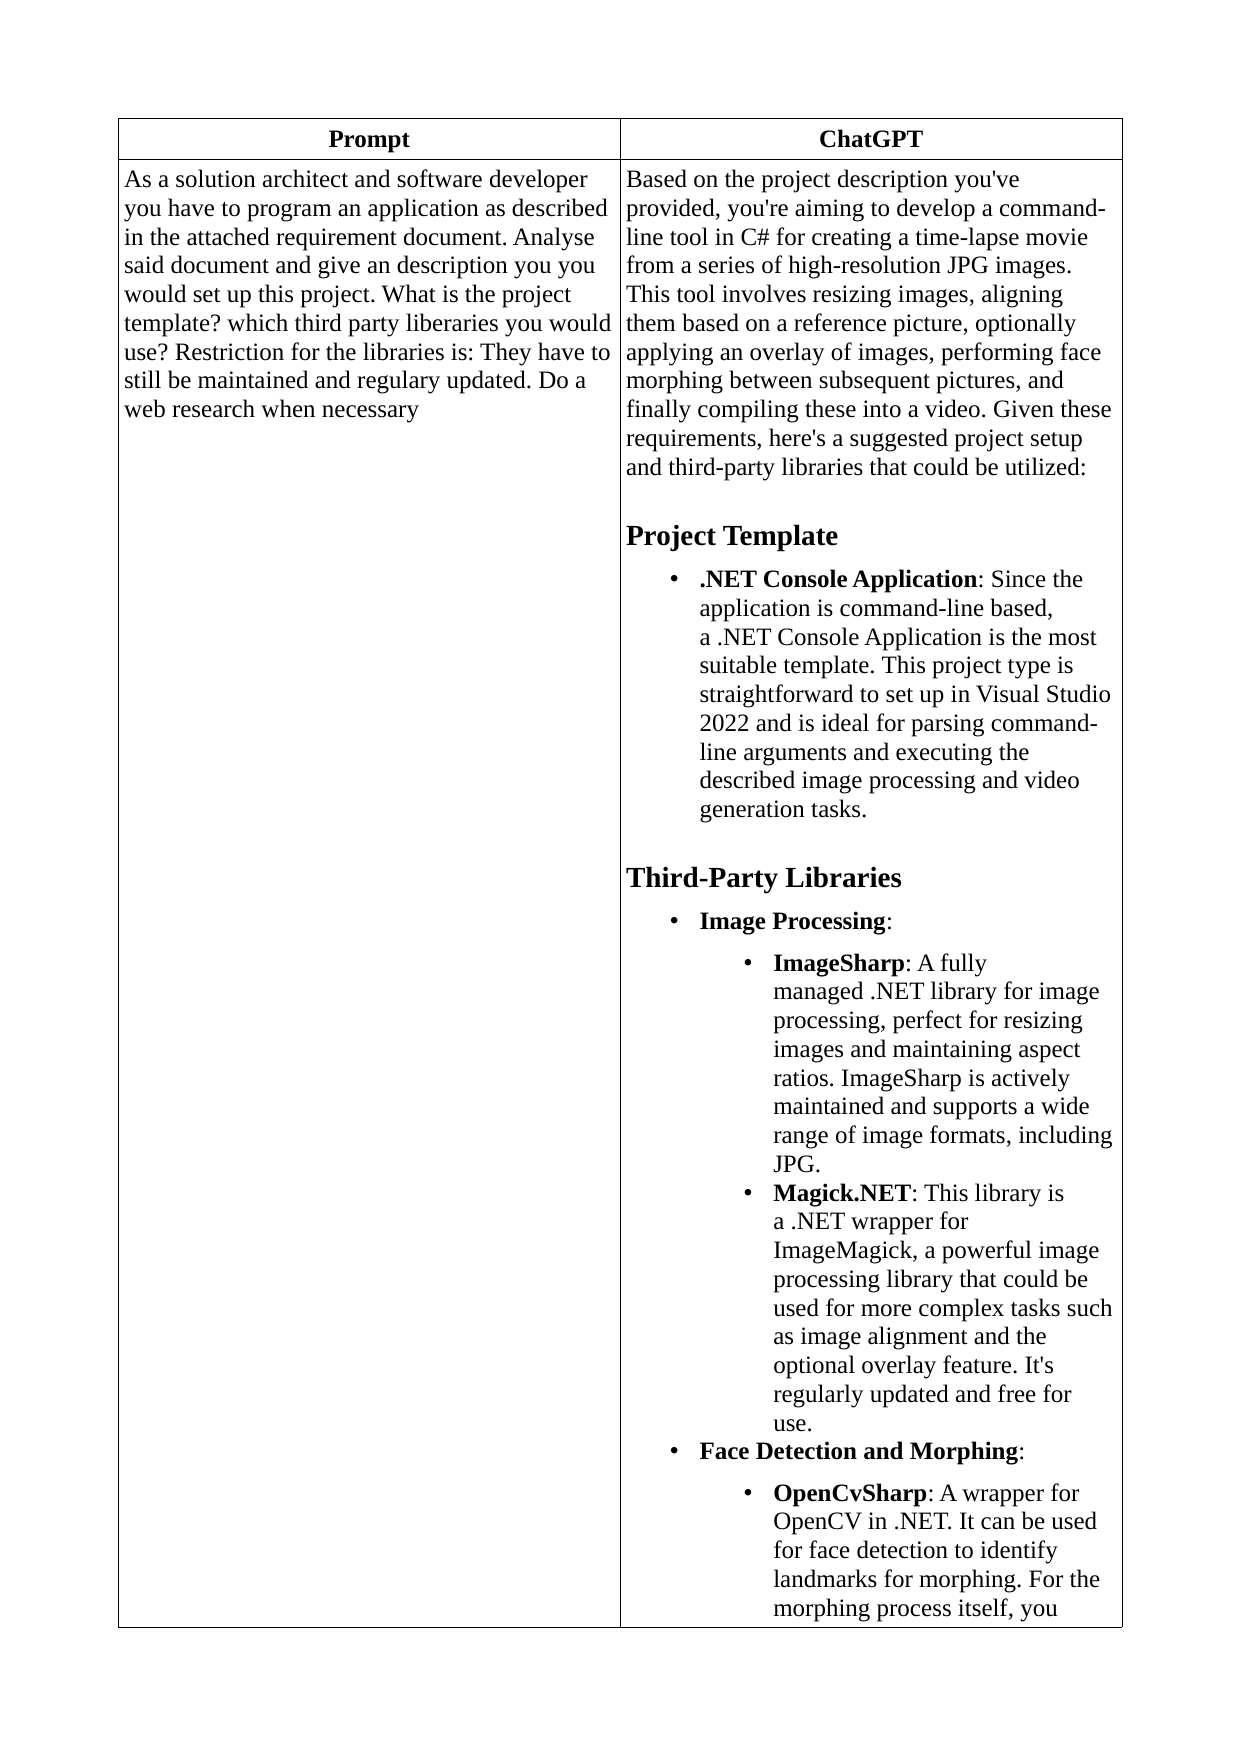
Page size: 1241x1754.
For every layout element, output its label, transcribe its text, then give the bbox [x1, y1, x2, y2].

table_header ChatGPT [621, 119, 1122, 158]
table_cell As a solution architect and software developer you have to program an application as described in the attached requirement document. Analyse said document and give an description you you would set up this project. What is the project template? which third party liberaries you would use? Restriction for the libraries is: They have to still be maintained and regulary updated. Do a web research when necessary [119, 160, 620, 1627]
table_header Prompt [119, 119, 620, 158]
table_cell Based on the project description you've provided, you're aiming to develop a command-line tool in C# for creating a time-lapse movie from a series of high-resolution JPG images. This tool involves resizing images, aligning them based on a reference picture, optionally applying an overlay of images, performing face morphing between subsequent pictures, and finally compiling these into a video. Given these requirements, here's a suggested project setup and third-party libraries that could be utilized: Project Template .NET Console Application: Since the application is command-line based, a .NET Console Application is the most suitable template. This project type is straightforward to set up in Visual Studio 2022 and is ideal for parsing command-line arguments and executing the described image processing and video generation tasks. Third-Party Libraries Image Processing: ImageSharp: A fully managed .NET library for image processing, perfect for resizing images and maintaining aspect ratios. ImageSharp is actively maintained and supports a wide range of image formats, including JPG. Magick.NET: This library is a .NET wrapper for ImageMagick, a powerful image processing library that could be used for more complex tasks such as image alignment and the optional overlay feature. It's regularly updated and free for use. Face Detection and Morphing: OpenCvSharp: A wrapper for OpenCV in .NET. It can be used for face detection to identify landmarks for morphing. For the morphing process itself, you [621, 160, 1122, 1627]
